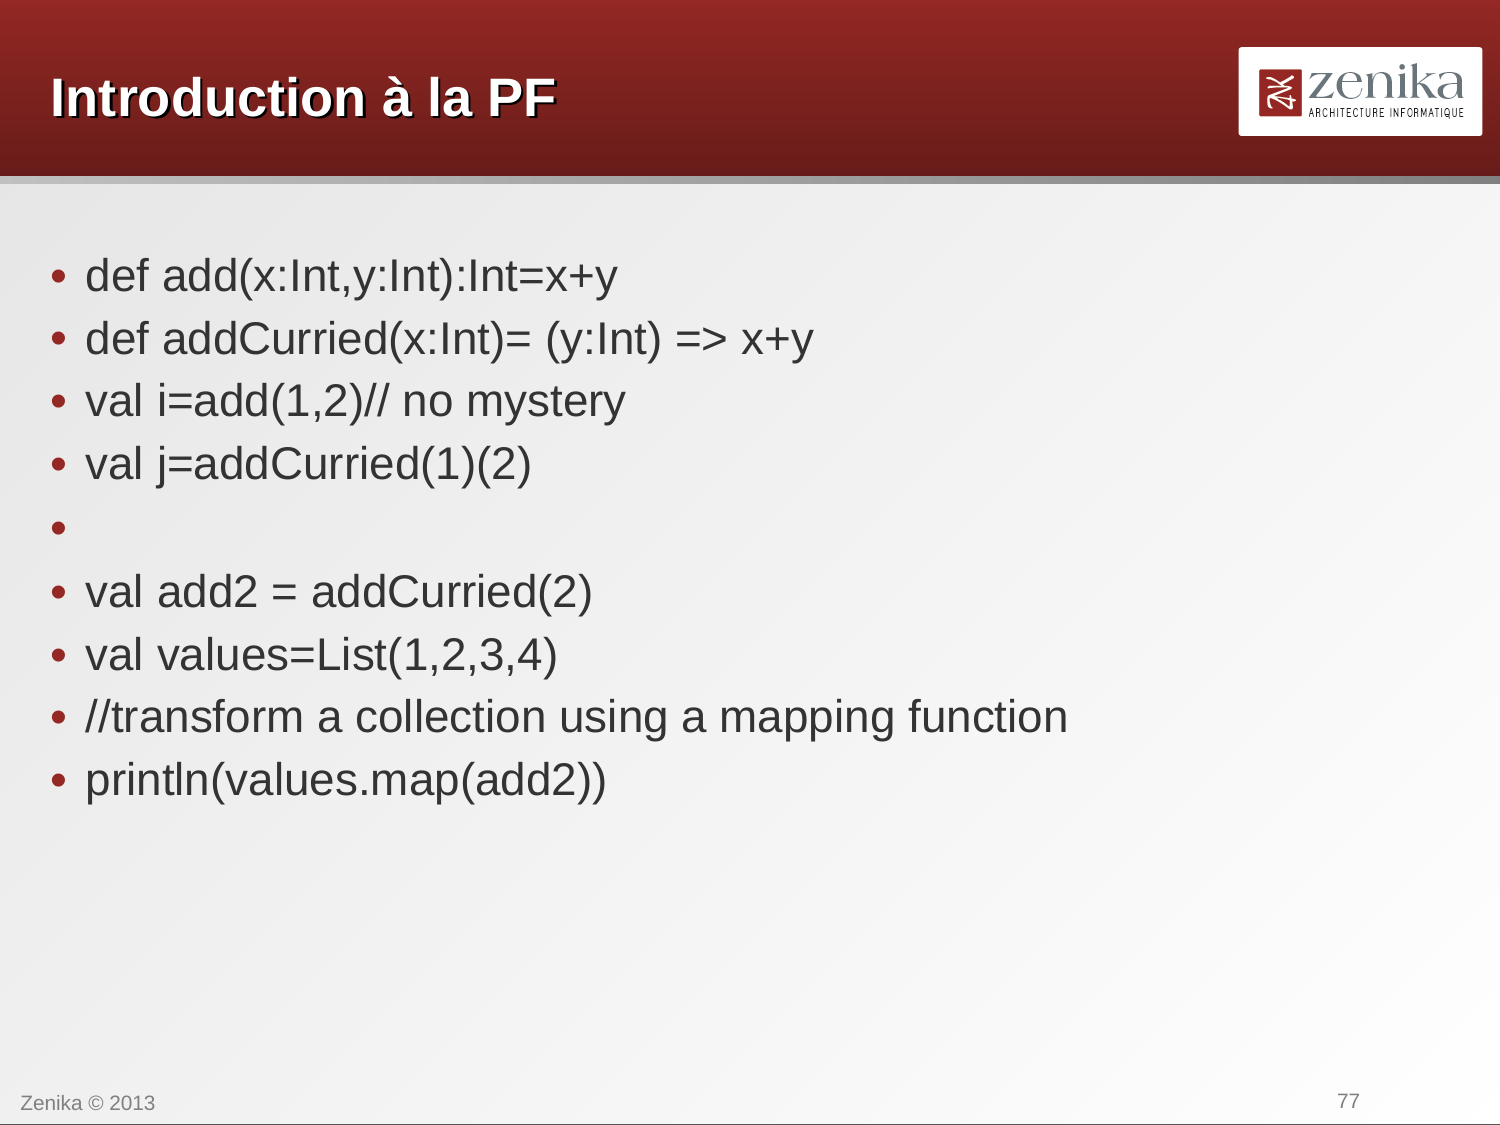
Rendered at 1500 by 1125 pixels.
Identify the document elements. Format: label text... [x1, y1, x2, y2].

list def add(x:Int,y:Int):Int=x+y def addCurried(x:Int)= (y:Int) => x+y val i=add(1,2)// no mystery val j=addCurried(1)(2) val add2 = addCurried(2) val values=List(1,2,3,4) //transform a collection using a mapping function println(values.map(add2)) [50, 249, 1435, 1079]
title Introduction à la PF [50, 15, 1206, 180]
picture [1257, 58, 1464, 125]
